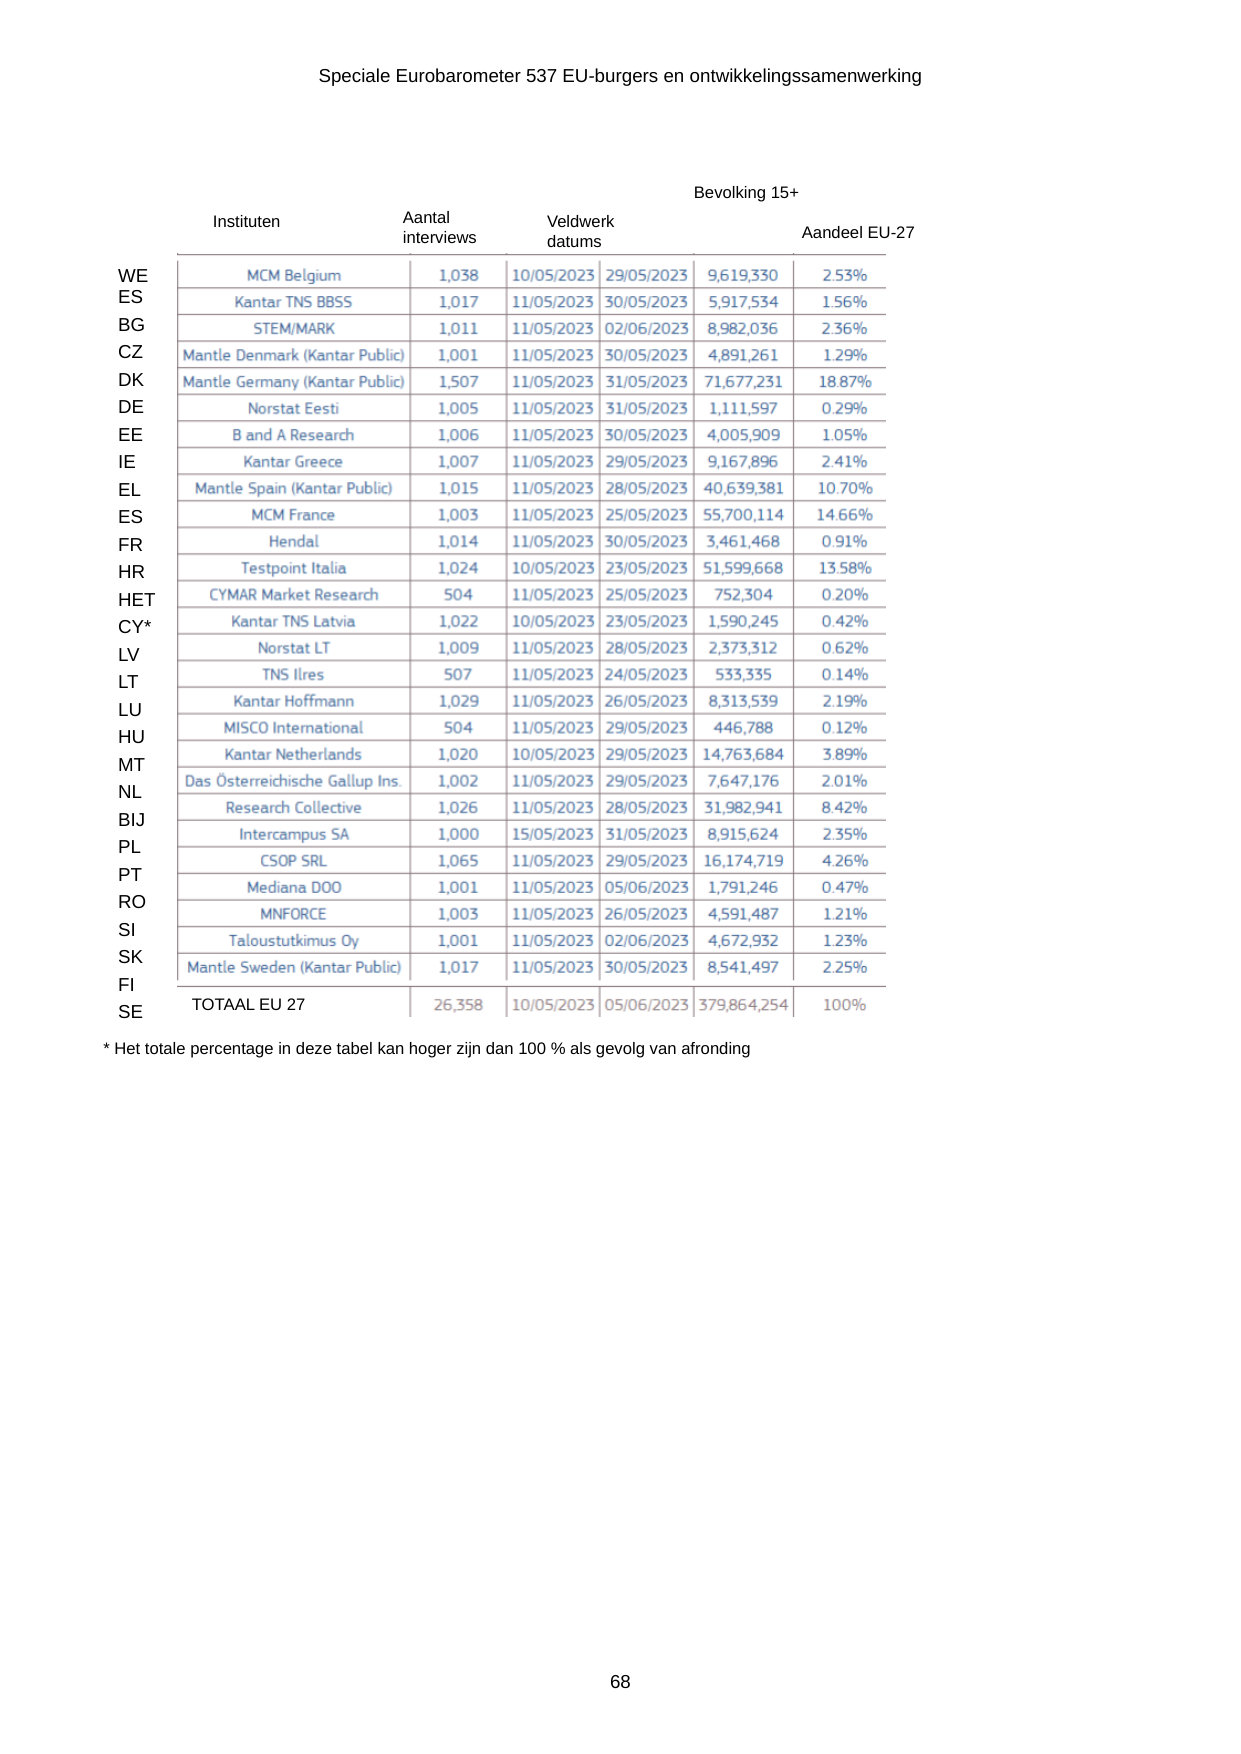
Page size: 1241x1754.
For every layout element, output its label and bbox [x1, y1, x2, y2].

picture [177, 253, 886, 1017]
